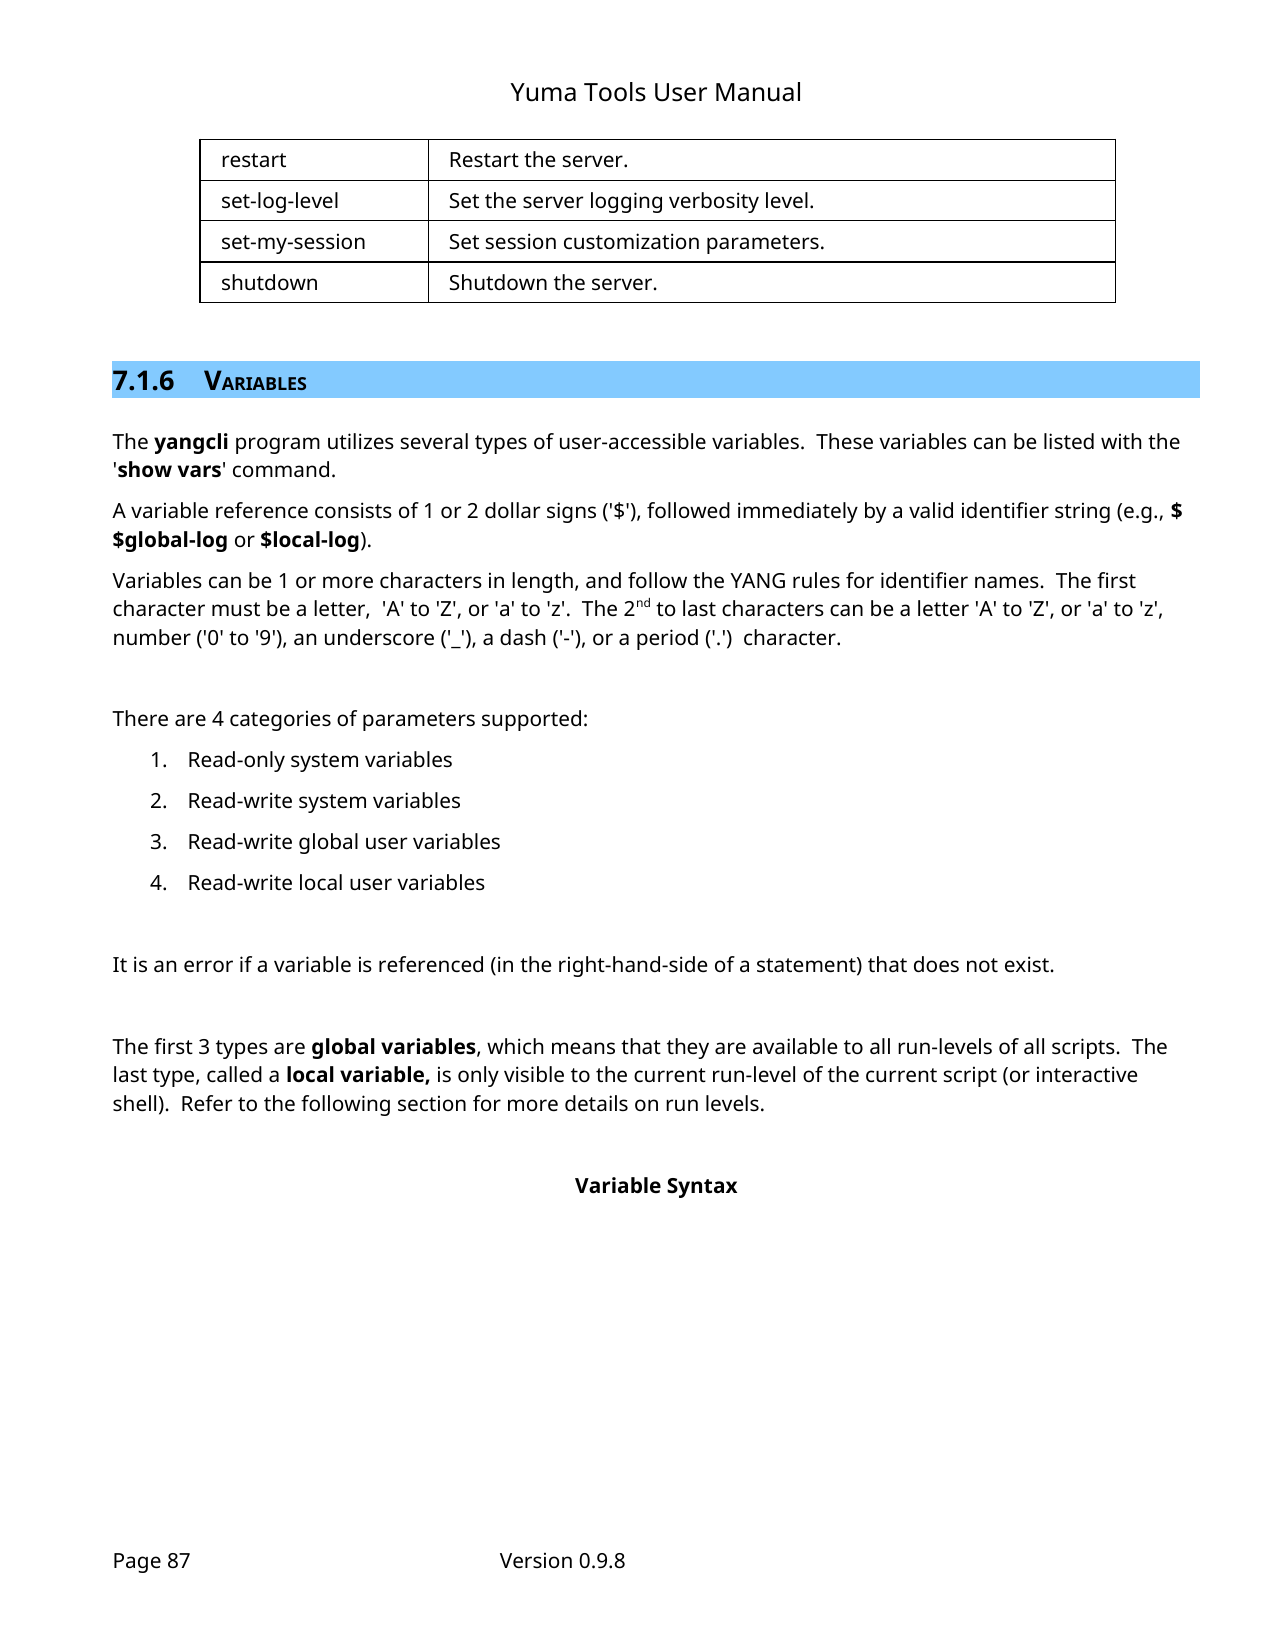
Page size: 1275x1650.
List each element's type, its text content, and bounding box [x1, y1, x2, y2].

table_cell set-my-session [201, 221, 428, 261]
subtitle Variables [112, 361, 1200, 398]
table_cell Set the server logging verbosity level. [429, 181, 1115, 220]
list Read-write system variables [150, 786, 1200, 815]
text It is an error if a variable is referenced (in the right-hand-side of a statement) that does not exist. [112, 950, 1200, 978]
table_cell set-log-level [201, 181, 428, 220]
text A variable reference consists of 1 or 2 dollar signs ('$'), followed immediately by a valid identifier string (e.g., $$global-log or $local-log). [112, 496, 1200, 553]
text Variables can be 1 or more characters in length, and follow the YANG rules for identifier names. The first character must be a letter, 'A' to 'Z', or 'a' to 'z'. The 2nd to last characters can be a letter 'A' to 'Z', or 'a' to 'z', number ('0' to '9'), an underscore ('_'), a dash ('-'), or a period ('.') character. [112, 566, 1200, 651]
text The first 3 types are global variables, which means that they are available to all run-levels of all scripts. The last type, called a local variable, is only visible to the current run-level of the current script (or interactive shell). Refer to the following section for more details on run levels. [112, 1032, 1200, 1117]
list Read-write local user variables [150, 868, 1200, 897]
table_cell Restart the server. [429, 140, 1115, 179]
table_cell shutdown [201, 263, 428, 302]
text The yangcli program utilizes several types of user-accessible variables. These variables can be listed with the 'show vars' command. [112, 427, 1200, 484]
list Read-only system variables [150, 745, 1200, 774]
text There are 4 categories of parameters supported: [112, 704, 1200, 733]
table_cell restart [201, 140, 428, 179]
table_cell Set session customization parameters. [429, 221, 1115, 261]
list Read-write global user variables [150, 827, 1200, 856]
subtitle Variable Syntax [127, 1171, 1185, 1199]
table_cell Shutdown the server. [429, 263, 1115, 302]
